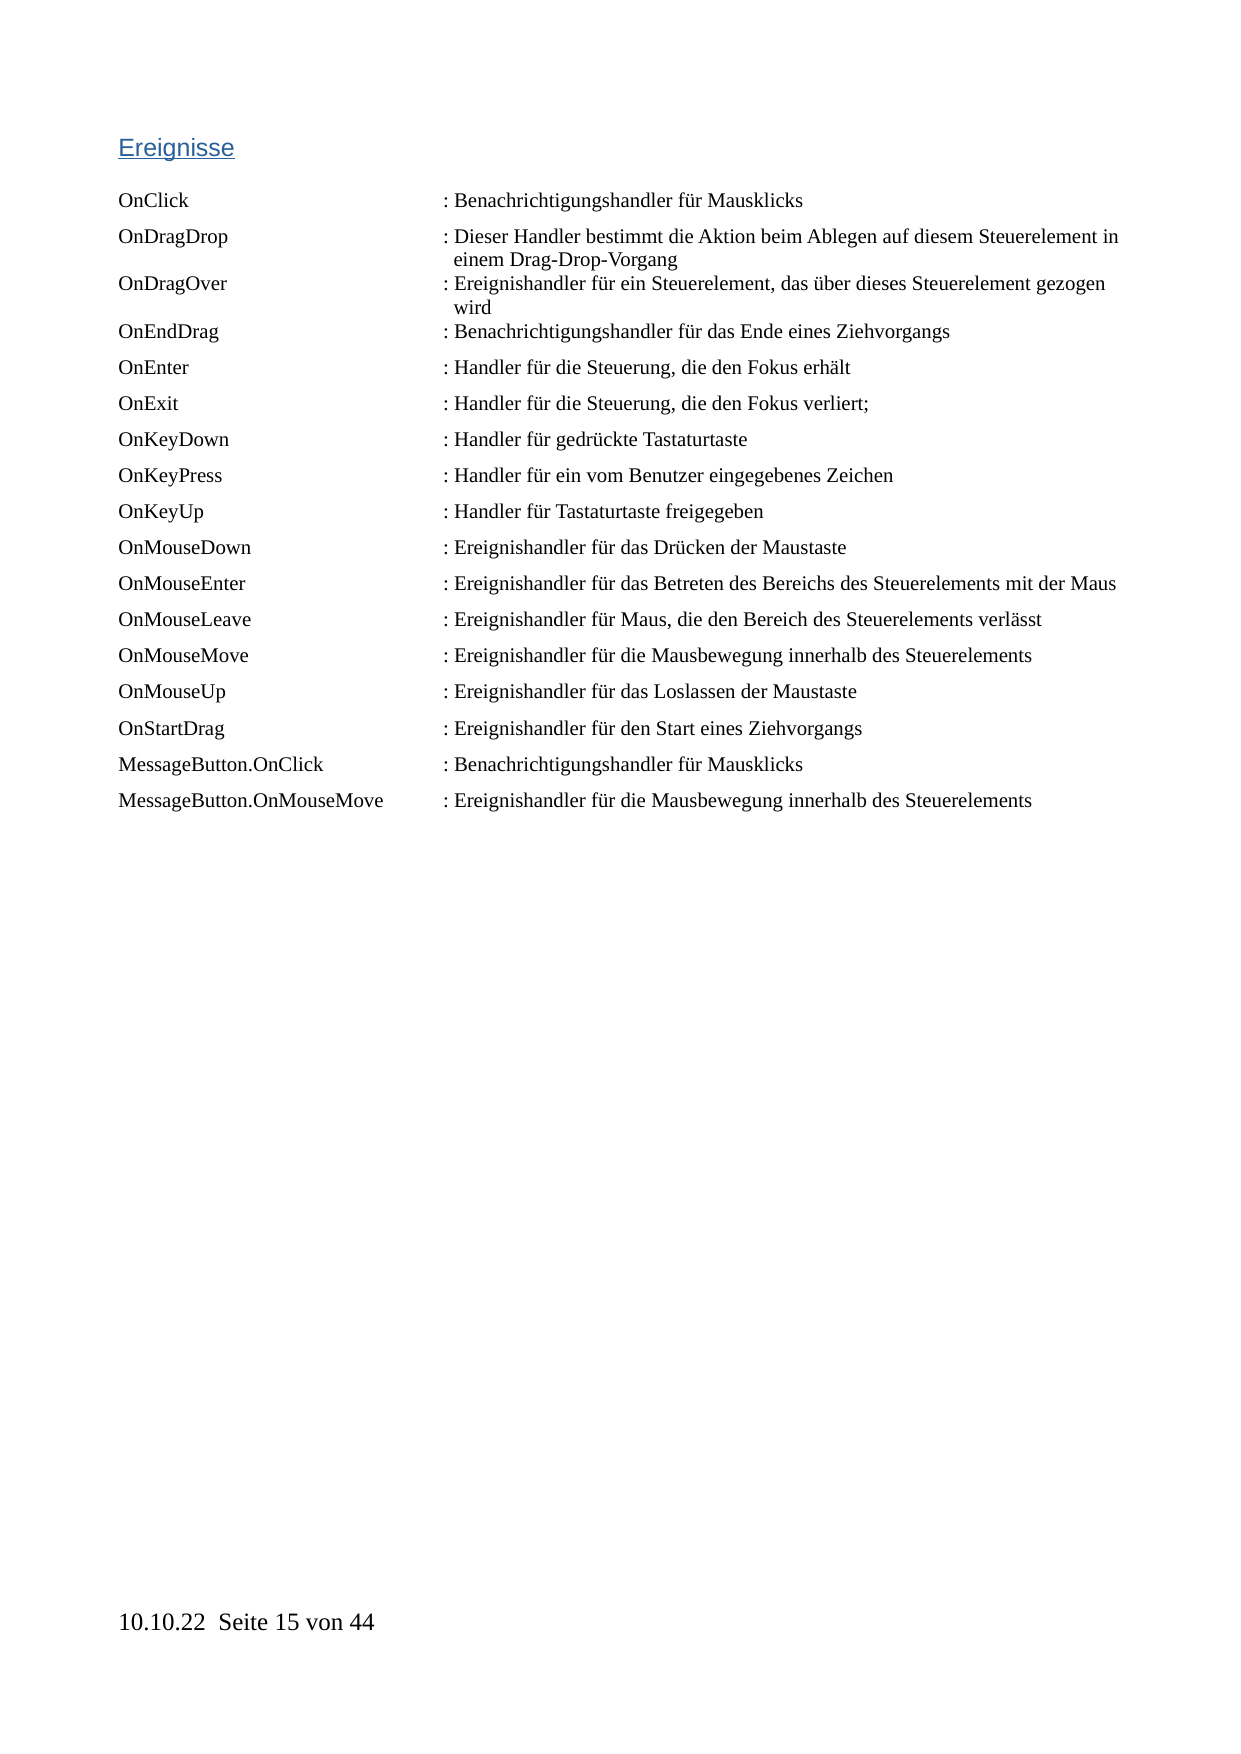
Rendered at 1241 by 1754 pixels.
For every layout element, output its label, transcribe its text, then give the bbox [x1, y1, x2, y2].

text OnKeyDown : Handler für gedrückte Tastaturtaste [118, 427, 1122, 451]
text OnMouseLeave : Ereignishandler für Maus, die den Bereich des Steuerelements verlässt [118, 607, 1122, 631]
text OnDragOver : Ereignishandler für ein Steuerelement, das über dieses Steuerelement gezogen wird [118, 272, 1122, 319]
text OnEnter : Handler für die Steuerung, die den Fokus erhält [118, 355, 1122, 379]
text OnMouseUp : Ereignishandler für das Loslassen der Maustaste [118, 679, 1122, 703]
text MessageButton.OnClick : Benachrichtigungshandler für Mausklicks [118, 751, 1122, 776]
text OnDragDrop : Dieser Handler bestimmt die Aktion beim Ablegen auf diesem Steuerelement in einem Drag-Drop-Vorgang [118, 224, 1122, 272]
text OnMouseDown : Ereignishandler für das Drücken der Maustaste [118, 535, 1122, 559]
subtitle Ereignisse [118, 133, 1122, 161]
text OnClick : Benachrichtigungshandler für Mausklicks [118, 188, 1122, 212]
text OnStartDrag : Ereignishandler für den Start eines Ziehvorgangs [118, 715, 1122, 739]
text OnMouseEnter : Ereignishandler für das Betreten des Bereichs des Steuerelements mit der Maus [118, 571, 1122, 595]
text OnKeyUp : Handler für Tastaturtaste freigegeben [118, 499, 1122, 523]
text OnExit : Handler für die Steuerung, die den Fokus verliert; [118, 391, 1122, 415]
text OnKeyPress : Handler für ein vom Benutzer eingegebenes Zeichen [118, 463, 1122, 487]
text OnMouseMove : Ereignishandler für die Mausbewegung innerhalb des Steuerelements [118, 643, 1122, 667]
text MessageButton.OnMouseMove : Ereignishandler für die Mausbewegung innerhalb des Steuerelements [118, 787, 1122, 812]
text OnEndDrag : Benachrichtigungshandler für das Ende eines Ziehvorgangs [118, 319, 1122, 343]
